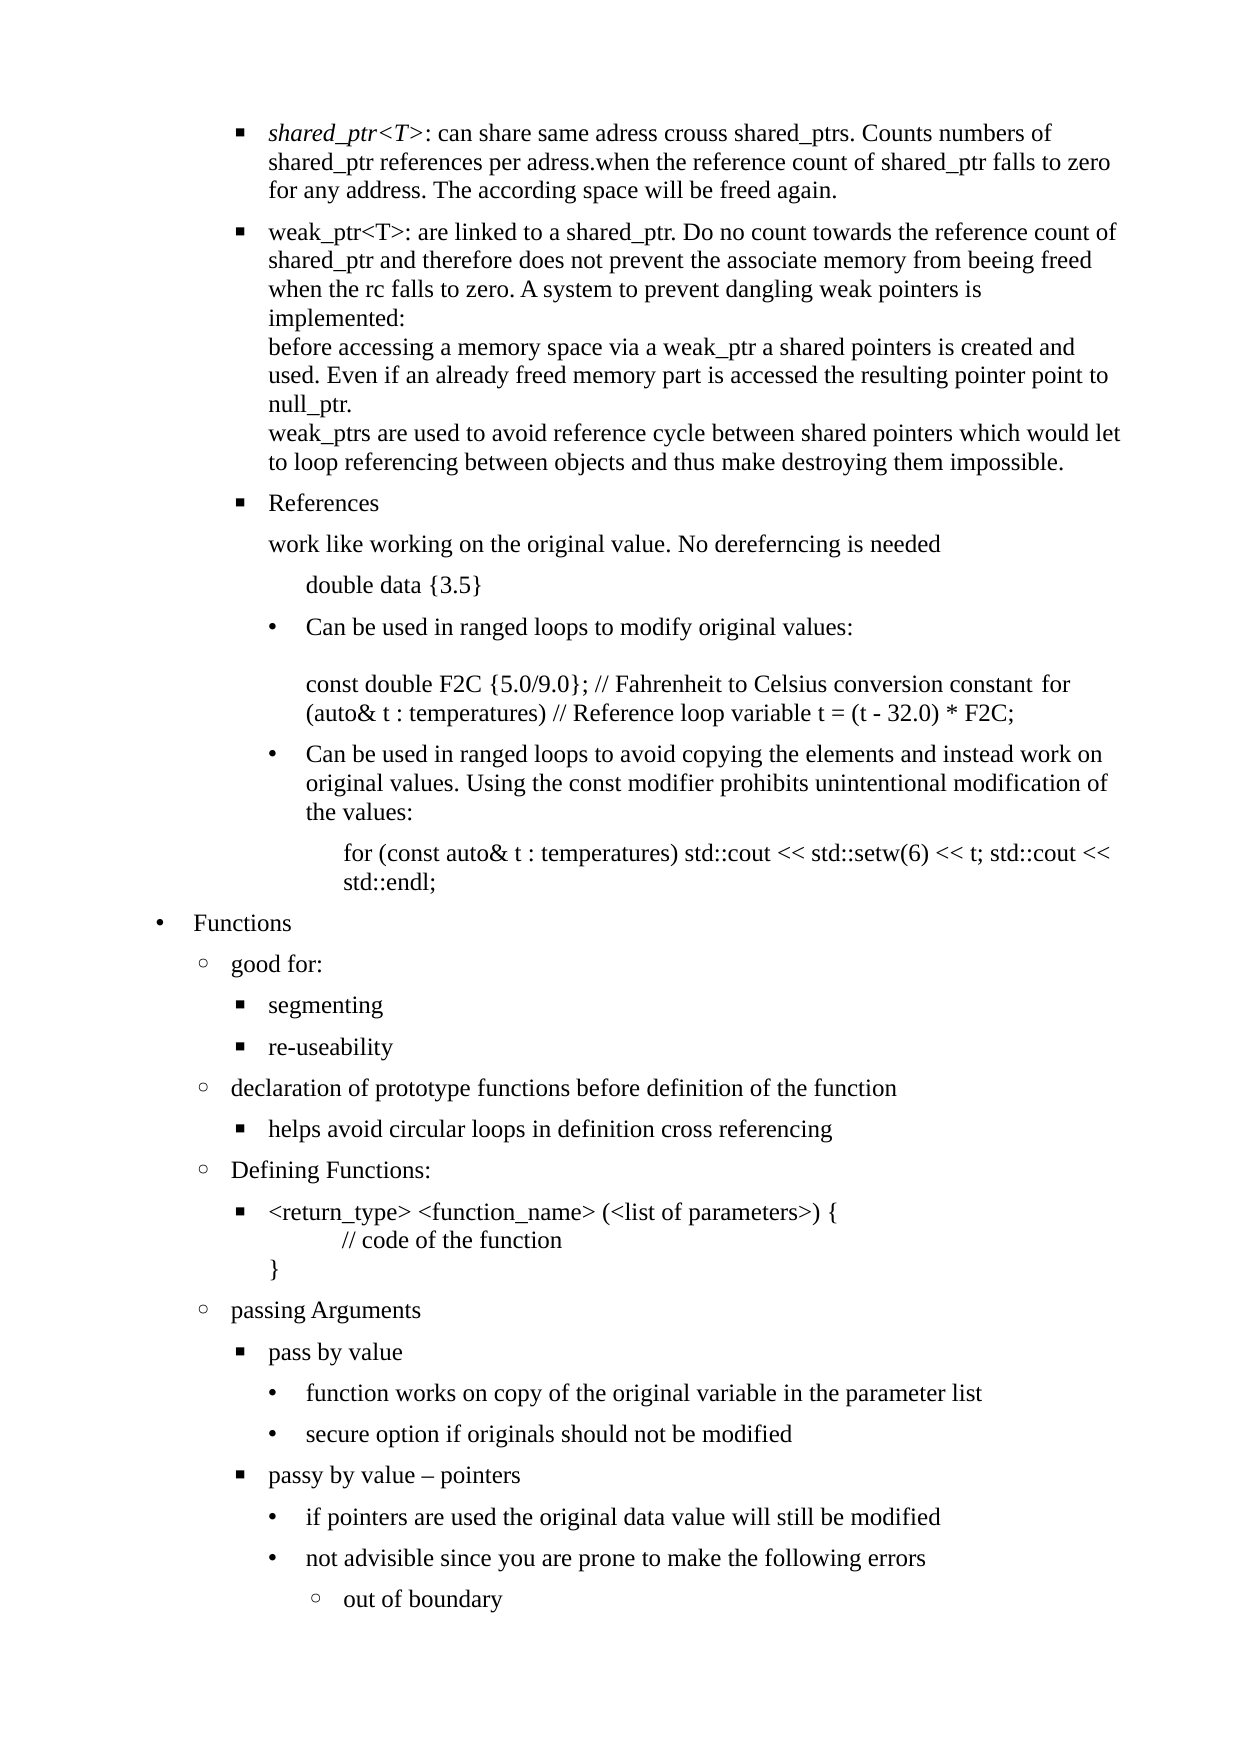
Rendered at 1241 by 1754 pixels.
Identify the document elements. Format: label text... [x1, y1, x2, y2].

list Can be used in ranged loops to modify original values: const double F2C {5.0/9.0}; // Fahrenheit to Celsius conversion constant for (auto& t : temperatures) // Reference loop variable t = (t - 32.0) * F2C; [268, 612, 1122, 727]
list declaration of prototype functions before definition of the function [193, 1073, 1122, 1102]
list helps avoid circular loops in definition cross referencing [231, 1114, 1122, 1143]
list shared_ptr<T>: can share same adress crouss shared_ptrs. Counts numbers of shared_ptr references per adress.when the reference count of shared_ptr falls to zero for any address. The according space will be freed again. [231, 118, 1122, 204]
list function works on copy of the original variable in the parameter list [268, 1378, 1122, 1407]
list Defining Functions: [193, 1156, 1122, 1184]
list work like working on the original value. No dereferncing is needed [231, 529, 1122, 558]
list secure option if originals should not be modified [268, 1419, 1122, 1448]
list out of boundary [306, 1584, 1122, 1613]
list References [231, 488, 1122, 517]
list weak_ptr<T>: are linked to a shared_ptr. Do no count towards the reference count of shared_ptr and therefore does not prevent the associate memory from beeing freed when the rc falls to zero. A system to prevent dangling weak pointers is implemented: before accessing a memory space via a weak_ptr a shared pointers is created and used. Even if an already freed memory part is accessed the resulting pointer point to null_ptr. weak_ptrs are used to avoid reference cycle between shared pointers which would let to loop referencing between objects and thus make destroying them impossible. [231, 217, 1122, 476]
list segmenting [231, 991, 1122, 1019]
list <return_type> <function_name> (<list of parameters>) { // code of the function } [231, 1197, 1122, 1283]
list passing Arguments [193, 1296, 1122, 1324]
list if pointers are used the original data value will still be modified [268, 1502, 1122, 1531]
list double data {3.5} [268, 571, 1122, 599]
list good for: [193, 949, 1122, 978]
list Can be used in ranged loops to avoid copying the elements and instead work on original values. Using the const modifier prohibits unintentional modification of the values: [268, 739, 1122, 826]
list pass by value [231, 1337, 1122, 1366]
list passy by value – pointers [231, 1461, 1122, 1489]
list for (const auto& t : temperatures) std::cout << std::setw(6) << t; std::cout << std::endl; [306, 838, 1122, 896]
list not advisible since you are prone to make the following errors [268, 1543, 1122, 1572]
list re-useability [231, 1032, 1122, 1061]
list Functions [156, 908, 1122, 937]
